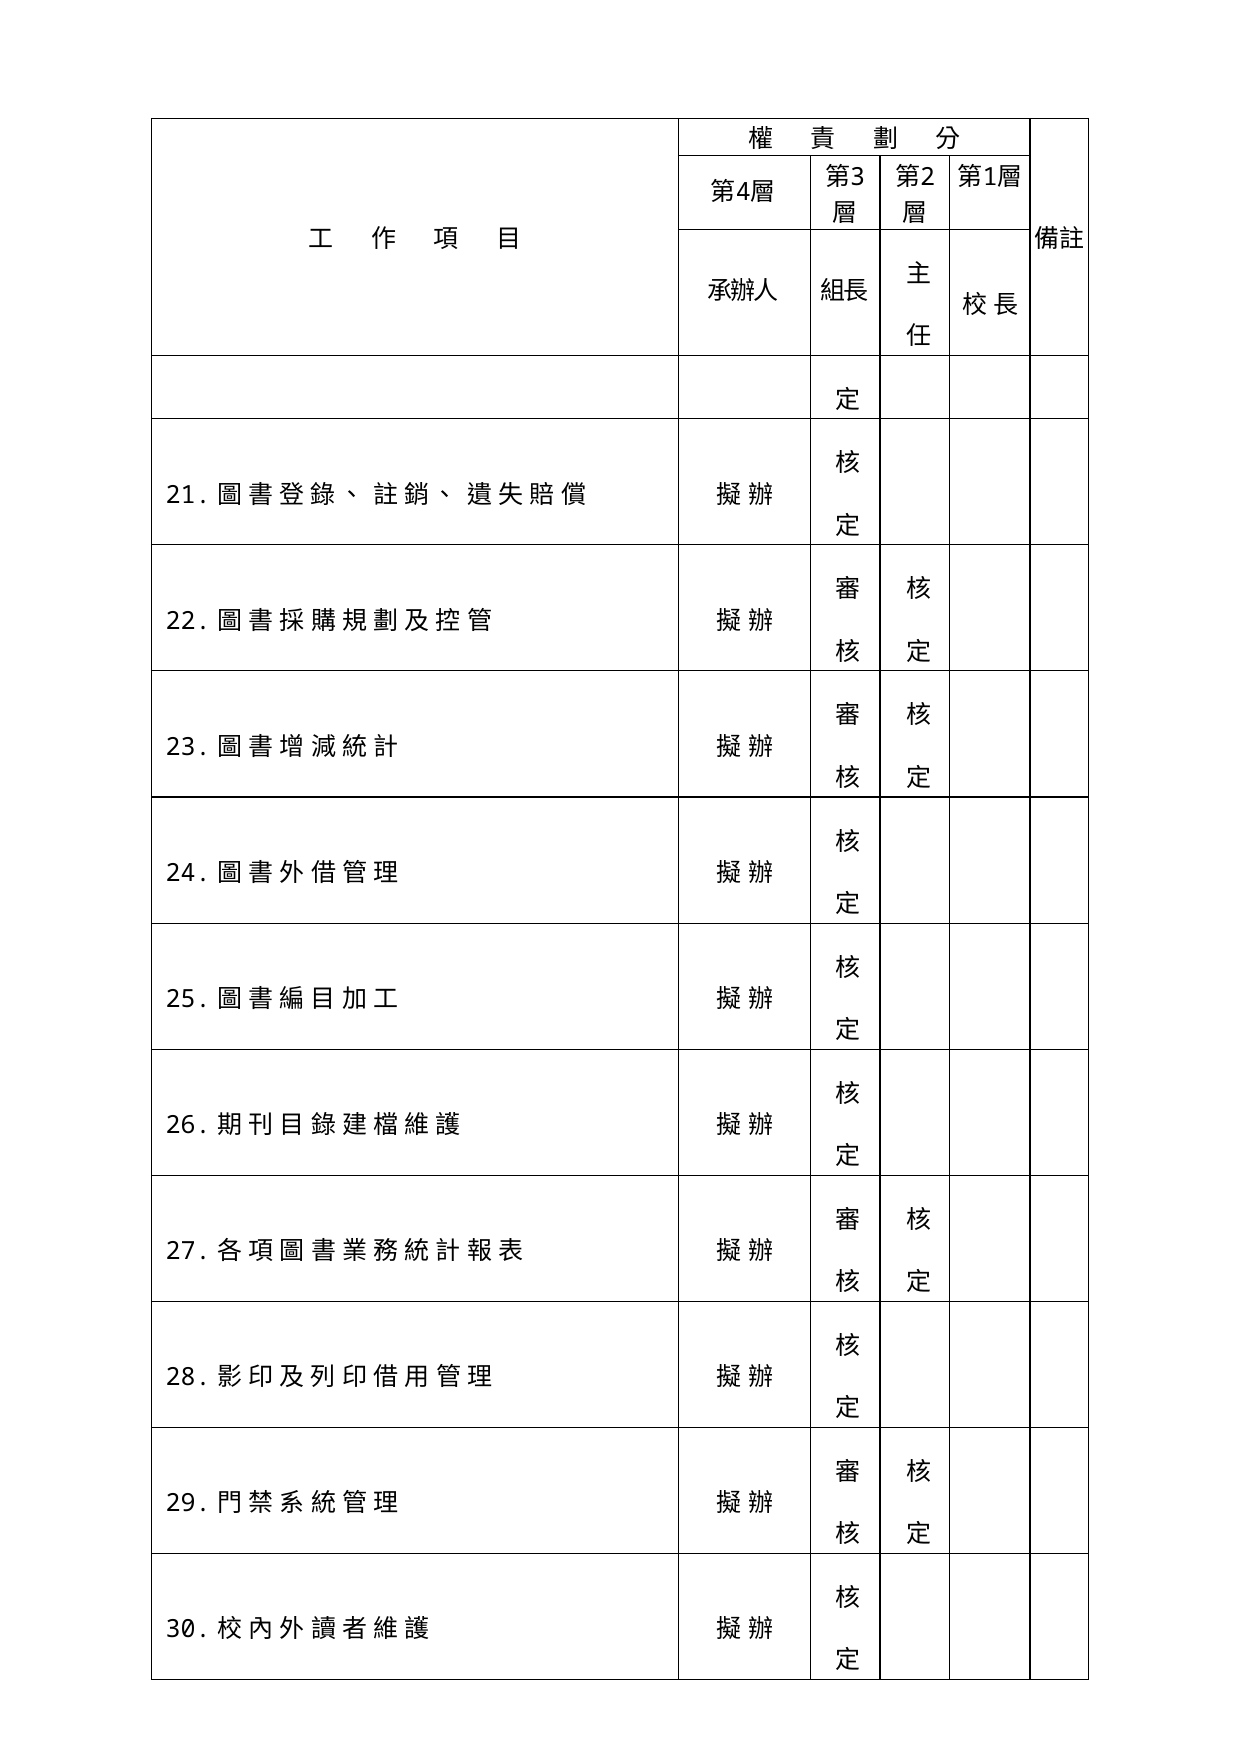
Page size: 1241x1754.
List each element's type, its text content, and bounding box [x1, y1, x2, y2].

table_cell 21.圖書登錄、註銷、遺失賠償 [152, 419, 678, 544]
table_cell 第3層 [811, 156, 879, 229]
table_cell [950, 545, 1029, 670]
table_cell 組長 [811, 230, 879, 355]
table_cell 核定 [881, 1176, 949, 1301]
table_cell [950, 419, 1029, 544]
table_cell 核定 [811, 419, 879, 544]
table_cell [881, 1302, 949, 1427]
table_cell 主任 [881, 230, 949, 355]
table_cell [1031, 419, 1088, 544]
table_cell [950, 1302, 1029, 1427]
table_cell [881, 356, 949, 418]
table_cell [679, 356, 810, 418]
table_header 工 作 項 目 [152, 119, 678, 355]
table_cell [950, 798, 1029, 922]
table_cell 24.圖書外借管理 [152, 798, 678, 922]
table_cell 擬辦 [679, 671, 810, 796]
table_cell 擬辦 [679, 1554, 810, 1679]
table_header 備註 [1031, 119, 1088, 355]
table_cell 核定 [811, 1554, 879, 1679]
table_cell 核定 [811, 1302, 879, 1427]
table_cell 26.期刊目錄建檔維護 [152, 1050, 678, 1174]
table_cell 擬辦 [679, 798, 810, 922]
table_cell [881, 924, 949, 1048]
table_cell 第1層 [950, 156, 1029, 229]
table_header 權 責 劃 分 [679, 119, 1029, 155]
table_cell 23.圖書增減統計 [152, 671, 678, 796]
table_cell 擬辦 [679, 1302, 810, 1427]
table_cell 27.各項圖書業務統計報表 [152, 1176, 678, 1301]
table_cell 擬辦 [679, 1050, 810, 1174]
table_cell 審核 [811, 671, 879, 796]
table_cell 核定 [811, 798, 879, 922]
table_cell [1031, 671, 1088, 796]
table_cell 擬辦 [679, 1176, 810, 1301]
table_cell 承辦人 [679, 230, 810, 355]
table_cell 核定 [881, 545, 949, 670]
table_cell [1031, 798, 1088, 922]
table_cell 29.門禁系統管理 [152, 1428, 678, 1553]
table_cell 定 [811, 356, 879, 418]
table_cell 審核 [811, 1176, 879, 1301]
table_cell 第2層 [881, 156, 949, 229]
table_cell [950, 1428, 1029, 1553]
table_cell [950, 924, 1029, 1048]
table_cell [1031, 356, 1088, 418]
table_cell [1031, 1050, 1088, 1174]
table_cell [1031, 1554, 1088, 1679]
table_cell [1031, 1176, 1088, 1301]
table_cell [950, 356, 1029, 418]
table_cell 核定 [881, 1428, 949, 1553]
table_cell [1031, 1428, 1088, 1553]
table_cell [1031, 1302, 1088, 1427]
table_cell [881, 1554, 949, 1679]
table_cell [950, 1050, 1029, 1174]
table_cell [1031, 545, 1088, 670]
table_cell 擬辦 [679, 1428, 810, 1553]
table_cell 核定 [881, 671, 949, 796]
table_cell 第4層 [679, 156, 810, 229]
table_cell 審核 [811, 1428, 879, 1553]
table_cell 核定 [811, 1050, 879, 1174]
table_cell 22.圖書採購規劃及控管 [152, 545, 678, 670]
table_cell 校長 [950, 230, 1029, 355]
table_cell [881, 798, 949, 922]
table_cell [881, 1050, 949, 1174]
table_cell 核定 [811, 924, 879, 1048]
table_cell 擬辦 [679, 545, 810, 670]
table_cell [950, 671, 1029, 796]
table_cell 擬辦 [679, 924, 810, 1048]
table_cell [881, 419, 949, 544]
table_cell 25.圖書編目加工 [152, 924, 678, 1048]
table_cell 審核 [811, 545, 879, 670]
table_cell [152, 356, 678, 418]
table_cell [950, 1176, 1029, 1301]
table_cell [1031, 924, 1088, 1048]
table_cell 28.影印及列印借用管理 [152, 1302, 678, 1427]
table_cell 擬辦 [679, 419, 810, 544]
table_cell 30.校內外讀者維護 [152, 1554, 678, 1679]
table_cell [950, 1554, 1029, 1679]
